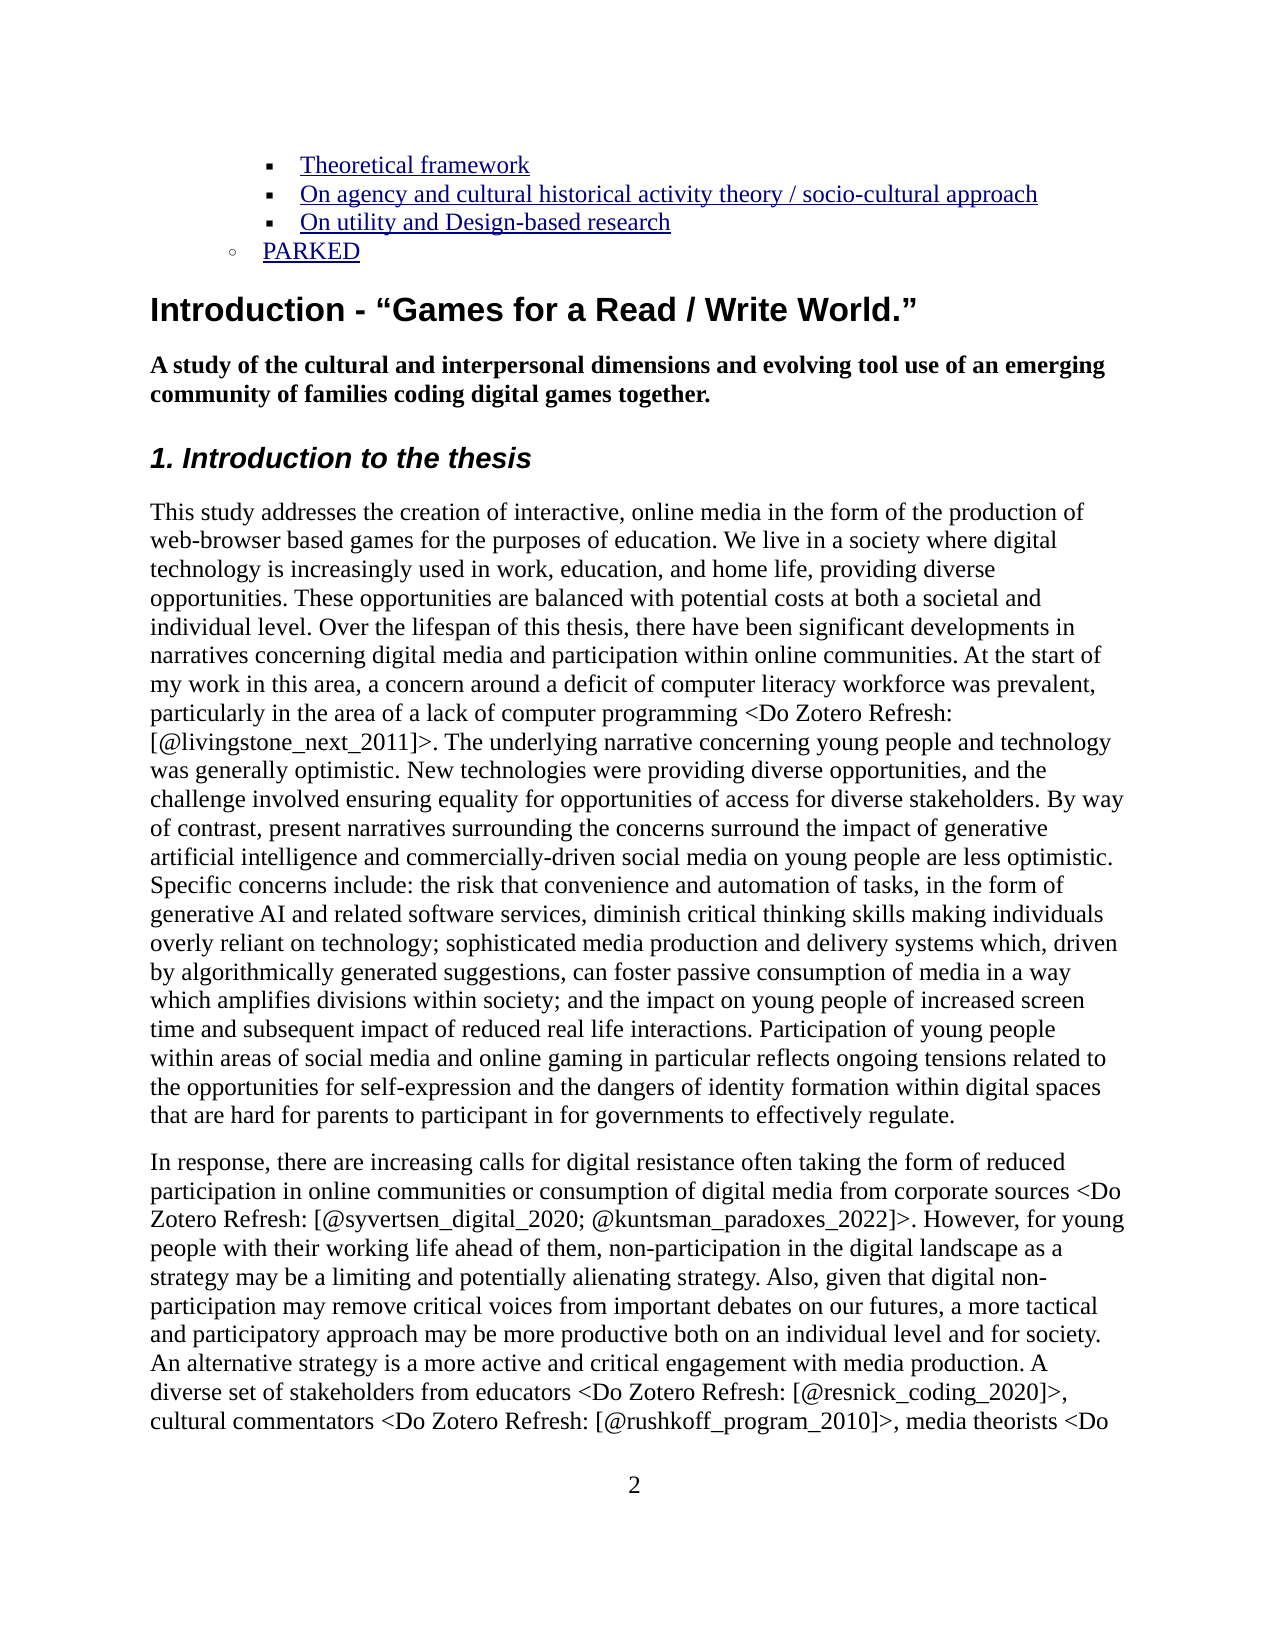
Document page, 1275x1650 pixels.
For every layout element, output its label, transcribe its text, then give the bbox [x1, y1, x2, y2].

subtitle 1. Introduction to the thesis [150, 442, 1125, 475]
text In response, there are increasing calls for digital resistance often taking the form of reduced participation in online communities or consumption of digital media from corporate sources <Do Zotero Refresh: [@syvertsen_digital_2020; @kuntsman_paradoxes_2022]>. However, for young people with their working life ahead of them, non-participation in the digital landscape as a strategy may be a limiting and potentially alienating strategy. Also, given that digital non-participation may remove critical voices from important debates on our futures, a more tactical and participatory approach may be more productive both on an individual level and for society. An alternative strategy is a more active and critical engagement with media production. A diverse set of stakeholders from educators <Do Zotero Refresh: [@resnick_coding_2020]>, cultural commentators <Do Zotero Refresh: [@rushkoff_program_2010]>, media theorists <Do [150, 1147, 1125, 1434]
list Theoretical framework [262, 150, 1125, 179]
text This study addresses the creation of interactive, online media in the form of the production of web-browser based games for the purposes of education. We live in a society where digital technology is increasingly used in work, education, and home life, providing diverse opportunities. These opportunities are balanced with potential costs at both a societal and individual level. Over the lifespan of this thesis, there have been significant developments in narratives concerning digital media and participation within online communities. At the start of my work in this area, a concern around a deficit of computer literacy workforce was prevalent, particularly in the area of a lack of computer programming <Do Zotero Refresh: [@livingstone_next_2011]>. The underlying narrative concerning young people and technology was generally optimistic. New technologies were providing diverse opportunities, and the challenge involved ensuring equality for opportunities of access for diverse stakeholders. By way of contrast, present narratives surrounding the concerns surround the impact of generative artificial intelligence and commercially-driven social media on young people are less optimistic. Specific concerns include: the risk that convenience and automation of tasks, in the form of generative AI and related software services, diminish critical thinking skills making individuals overly reliant on technology; sophisticated media production and delivery systems which, driven by algorithmically generated suggestions, can foster passive consumption of media in a way which amplifies divisions within society; and the impact on young people of increased screen time and subsequent impact of reduced real life interactions. Participation of young people within areas of social media and online gaming in particular reflects ongoing tensions related to the opportunities for self-expression and the dangers of identity formation within digital spaces that are hard for parents to participant in for governments to effectively regulate. [150, 497, 1125, 1129]
subtitle Introduction - “Games for a Read / Write World.” [150, 290, 1125, 329]
list On agency and cultural historical activity theory / socio-cultural approach [262, 179, 1125, 207]
list PARKED [225, 236, 1125, 265]
list On utility and Design-based research [262, 207, 1125, 236]
text A study of the cultural and interpersonal dimensions and evolving tool use of an emerging community of families coding digital games together. [150, 350, 1125, 408]
